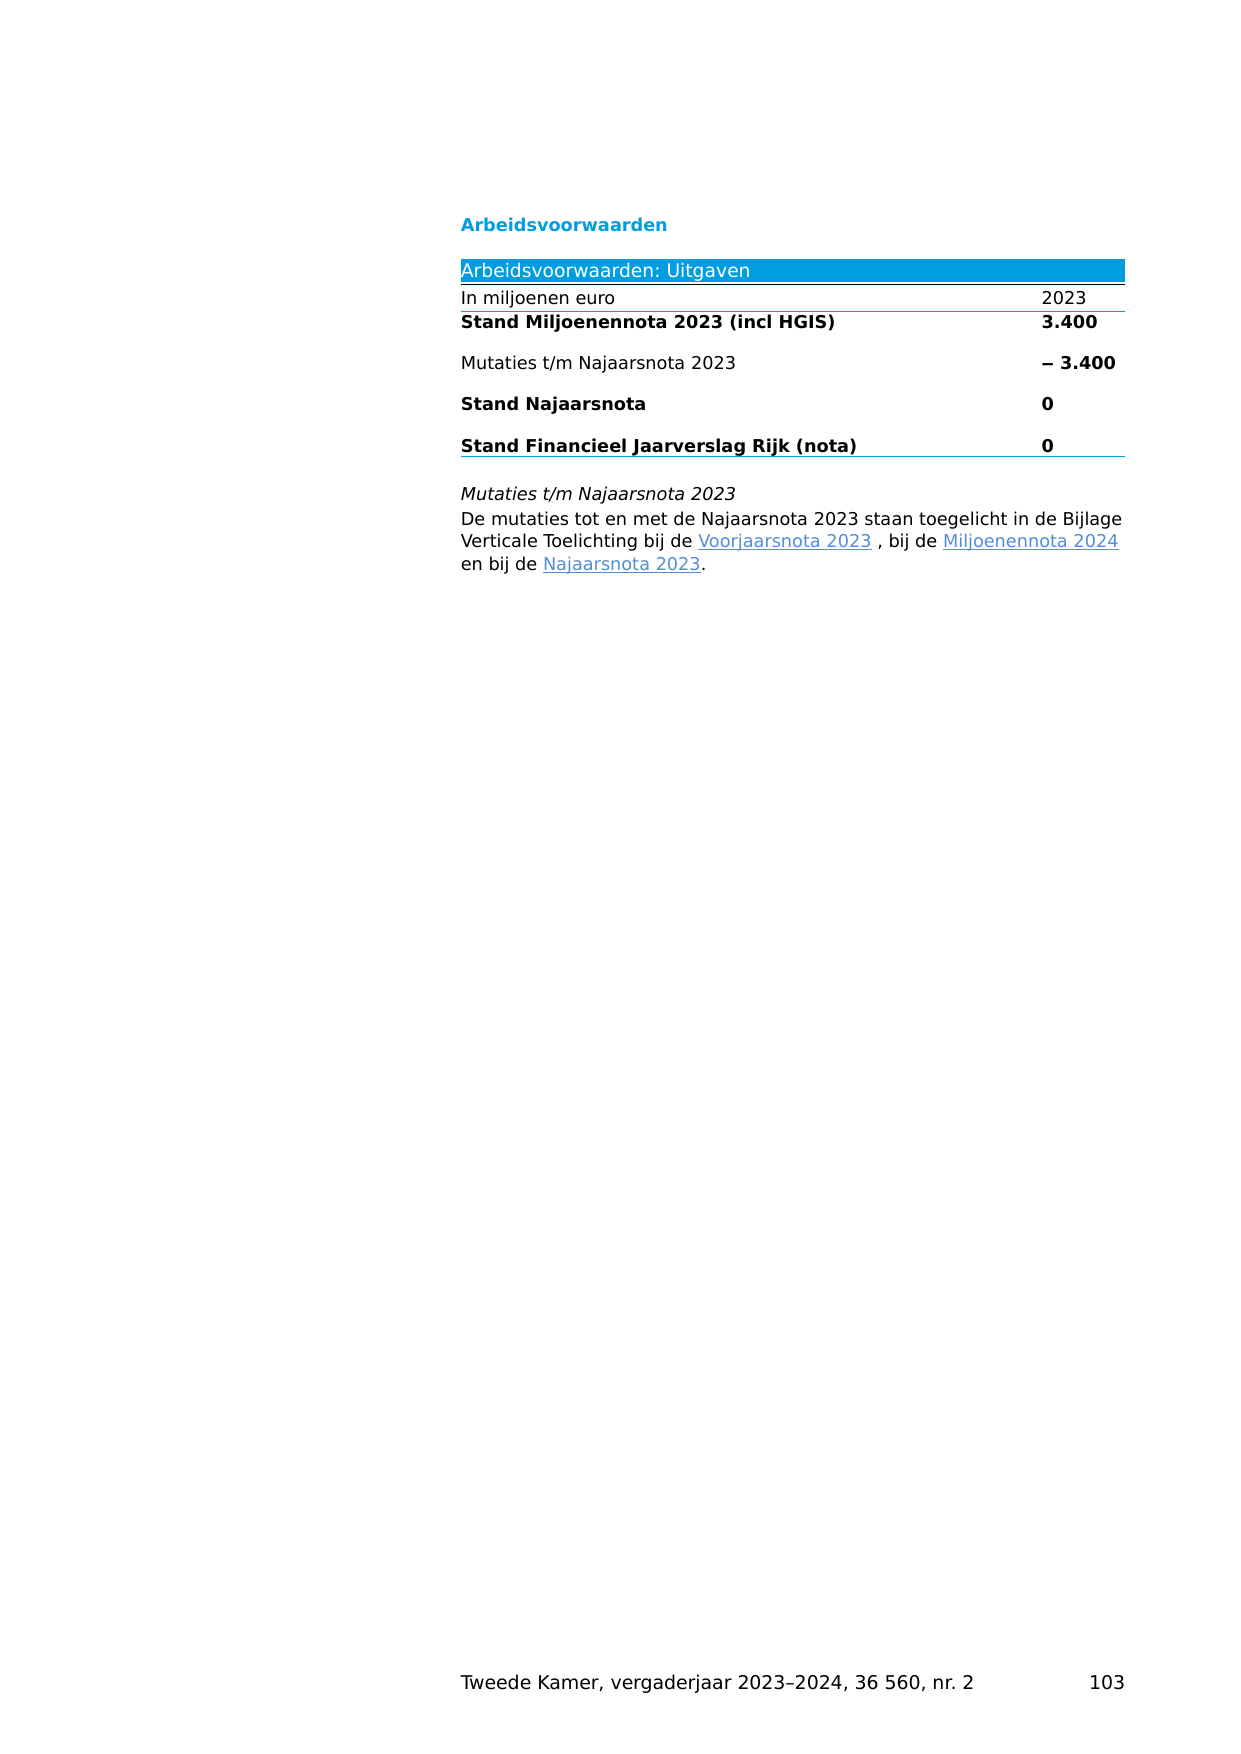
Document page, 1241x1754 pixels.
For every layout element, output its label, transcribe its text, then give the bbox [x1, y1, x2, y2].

table_cell Stand Financieel Jaarverslag Rijk (nota) [461, 436, 1038, 456]
table_cell Mutaties t/m Najaarsnota 2023 [461, 353, 1038, 374]
table_cell [1039, 415, 1125, 436]
table_cell ‒ 3.400 [1039, 353, 1125, 374]
text De mutaties tot en met de Najaarsnota 2023 staan toegelicht in de Bijlage Verticale Toelichting bij de Voorjaarsnota 2023 , bij de Miljoenennota 2024 en bij de Najaarsnota 2023. [461, 507, 1125, 575]
table_cell [1039, 374, 1125, 394]
table_cell [1039, 333, 1125, 353]
table_cell Stand Miljoenennota 2023 (incl HGIS) [461, 312, 1038, 332]
table_cell 0 [1039, 394, 1125, 415]
table_cell 0 [1039, 436, 1125, 456]
table_cell Stand Najaarsnota [461, 394, 1038, 415]
table_cell [461, 333, 1038, 353]
table_cell In miljoenen euro [461, 285, 1038, 311]
table_cell 2023 [1039, 285, 1125, 311]
text Mutaties t/m Najaarsnota 2023 [461, 482, 1125, 504]
table_cell [461, 415, 1038, 436]
title Arbeidsvoorwaarden [461, 213, 1125, 236]
table_cell 3.400 [1039, 312, 1125, 332]
table_cell [461, 374, 1038, 394]
